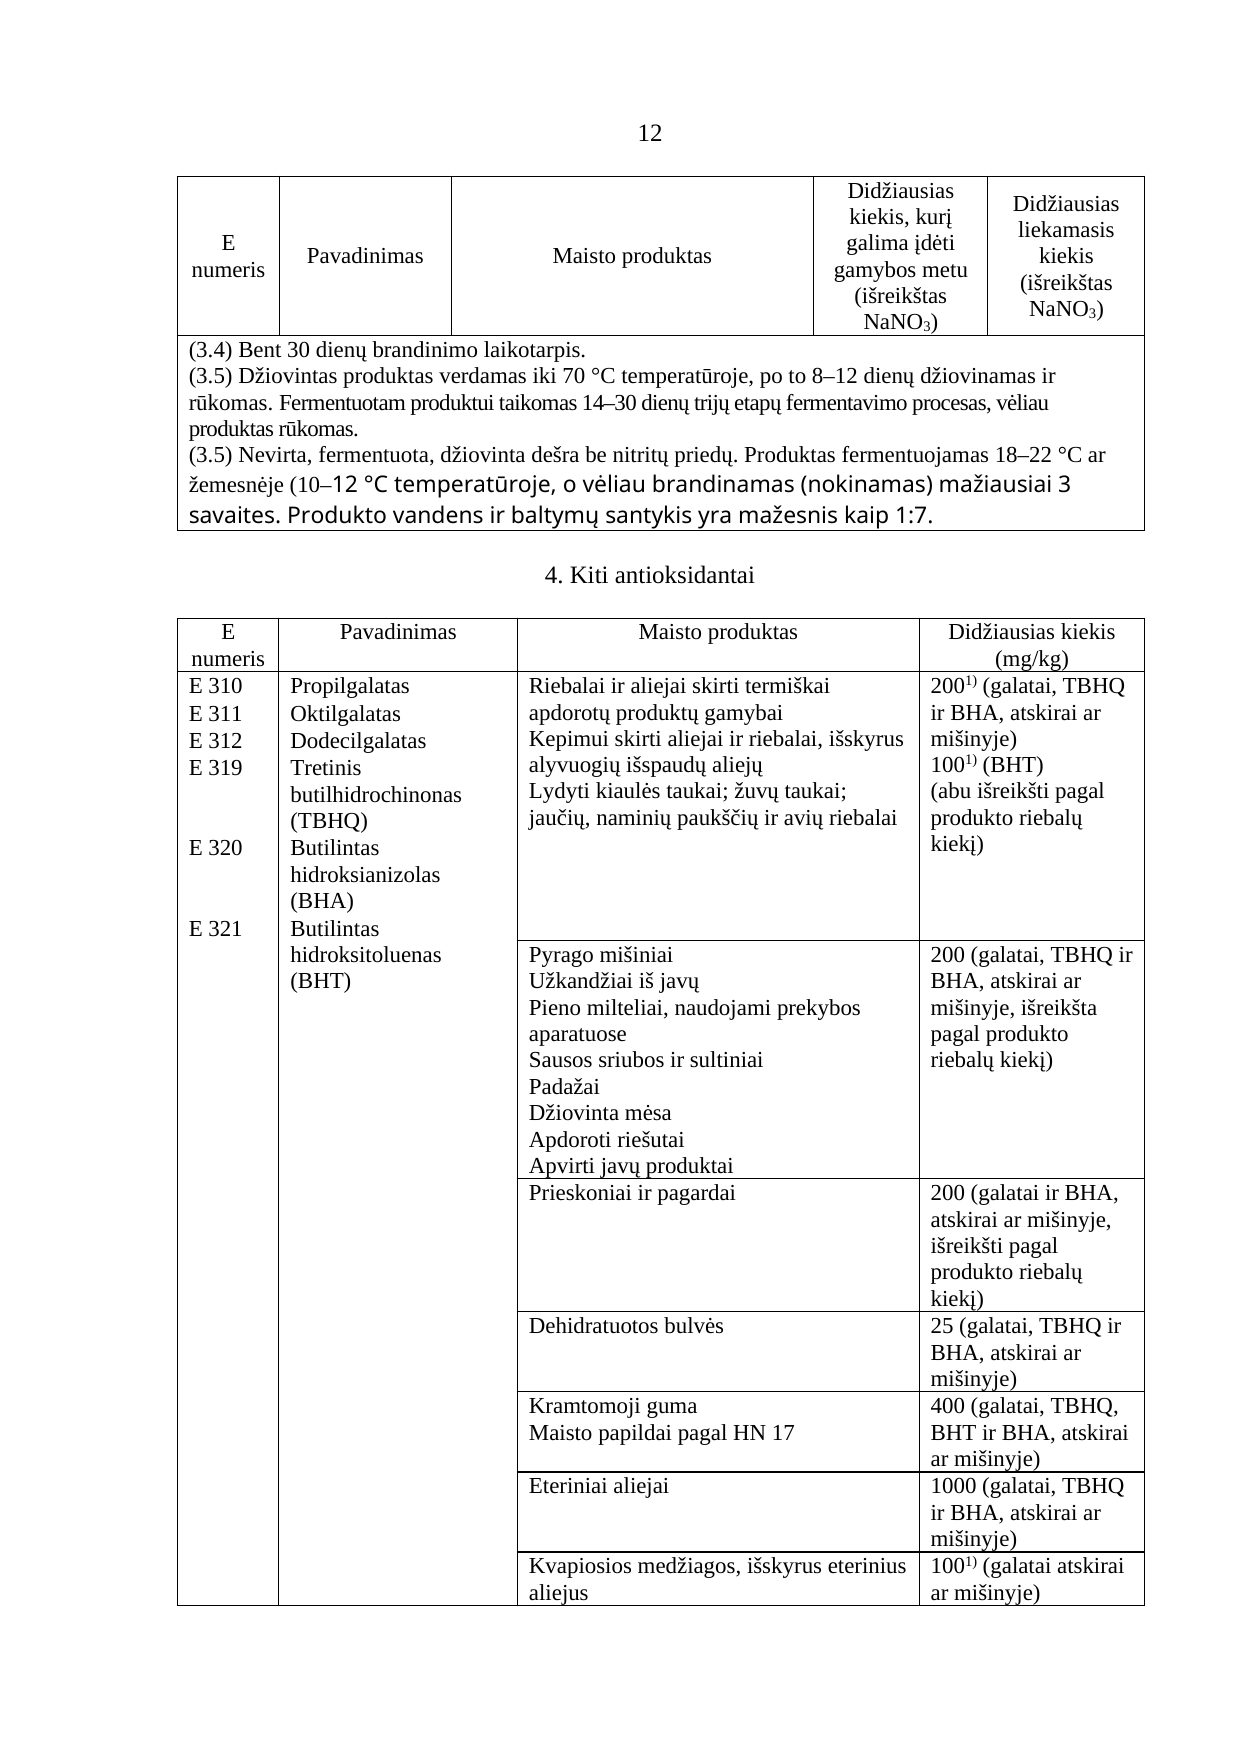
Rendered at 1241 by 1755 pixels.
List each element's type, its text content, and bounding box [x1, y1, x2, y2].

table_cell Propilgalatas [279, 672, 517, 698]
table_cell [279, 1551, 517, 1605]
table_cell E 312 [178, 726, 278, 753]
table_cell [279, 1178, 517, 1311]
table_header Didžiausias liekamasis kiekis (išreikštas NaNO3) [988, 177, 1144, 335]
table_cell 25 (galatai, TBHQ ir BHA, atskirai ar mišinyje) [920, 1312, 1144, 1391]
table_cell Eteriniai aliejai [518, 1473, 919, 1551]
table_header Didžiausias kiekis (mg/kg) [920, 619, 1144, 671]
table_cell [279, 1471, 517, 1551]
table_header Maisto produktas [518, 619, 919, 671]
table_header E numeris [178, 177, 279, 335]
table_cell 400 (galatai, TBHQ, BHT ir BHA, atskirai ar mišinyje) [920, 1392, 1144, 1471]
table_cell Oktilgalatas [279, 699, 517, 726]
table_header Pavadinimas [279, 619, 517, 671]
table_header Pavadinimas [280, 177, 451, 335]
table_cell Butilintas hidroksianizolas (BHA) [279, 834, 517, 913]
table_cell E 320 [178, 834, 278, 913]
table_cell E 319 [178, 753, 278, 833]
table_cell E 321 [178, 914, 278, 1178]
table_cell (3.4) Bent 30 dienų brandinimo laikotarpis. (3.5) Džiovintas produktas verdamas iki 70 °C temperatūroje, po to 8–12 dienų džiovinamas ir rūkomas. Fermentuotam produktui taikomas 14–30 dienų trijų etapų fermentavimo procesas, vėliau produktas rūkomas. (3.5) Nevirta, fermentuota, džiovinta dešra be nitritų priedų. Produktas fermentuojamas 18–22 °C ar žemesnėje (10–12 °C temperatūroje, o vėliau brandinamas (nokinamas) mažiausiai 3 savaites. Produkto vandens ir baltymų santykis yra mažesnis kaip 1:7. [178, 336, 1144, 530]
table_cell [178, 1391, 278, 1471]
table_cell E 310 [178, 672, 278, 698]
table_header Didžiausias kiekis, kurį galima įdėti gamybos metu (išreikštas NaNO3) [814, 177, 987, 335]
table_cell [178, 1471, 278, 1551]
table_header E numeris [178, 619, 278, 671]
table_cell [178, 1178, 278, 1311]
table_cell Dodecilgalatas [279, 726, 517, 753]
table_cell 200 (galatai ir BHA, atskirai ar mišinyje, išreikšti pagal produkto riebalų kiekį) [920, 1179, 1144, 1311]
table_cell Butilintas hidroksitoluenas (BHT) [279, 914, 517, 1178]
table_cell 2001) (galatai, TBHQ ir BHA, atskirai ar mišinyje) 1001) (BHT) (abu išreikšti pagal produkto riebalų kiekį) [920, 672, 1144, 940]
table_header Maisto produktas [452, 177, 813, 335]
table_cell [279, 1311, 517, 1391]
table_cell E 311 [178, 699, 278, 726]
table_cell Riebalai ir aliejai skirti termiškai apdorotų produktų gamybai Kepimui skirti aliejai ir riebalai, išskyrus alyvuogių išspaudų aliejų Lydyti kiaulės taukai; žuvų taukai; jaučių, naminių paukščių ir avių riebalai [518, 672, 919, 940]
table_cell [178, 1311, 278, 1391]
table_cell 200 (galatai, TBHQ ir BHA, atskirai ar mišinyje, išreikšta pagal produkto riebalų kiekį) [920, 941, 1144, 1178]
table_cell Kramtomoji guma Maisto papildai pagal HN 17 [518, 1392, 919, 1471]
table_cell 1001) (galatai atskirai ar mišinyje) [920, 1553, 1144, 1605]
table_cell Prieskoniai ir pagardai [518, 1179, 919, 1311]
table_cell Dehidratuotos bulvės [518, 1312, 919, 1391]
table_cell Kvapiosios medžiagos, išskyrus eterinius aliejus [518, 1553, 919, 1605]
table_cell Tretinis butilhidrochinonas (TBHQ) [279, 753, 517, 833]
text 4. Kiti antioksidantai [177, 560, 1122, 589]
table_cell [279, 1391, 517, 1471]
table_cell 1000 (galatai, TBHQ ir BHA, atskirai ar mišinyje) [920, 1473, 1144, 1551]
table_cell [178, 1551, 278, 1605]
table_cell Pyrago mišiniai Užkandžiai iš javų Pieno milteliai, naudojami prekybos aparatuose Sausos sriubos ir sultiniai Padažai Džiovinta mėsa Apdoroti riešutai Apvirti javų produktai [518, 941, 919, 1178]
